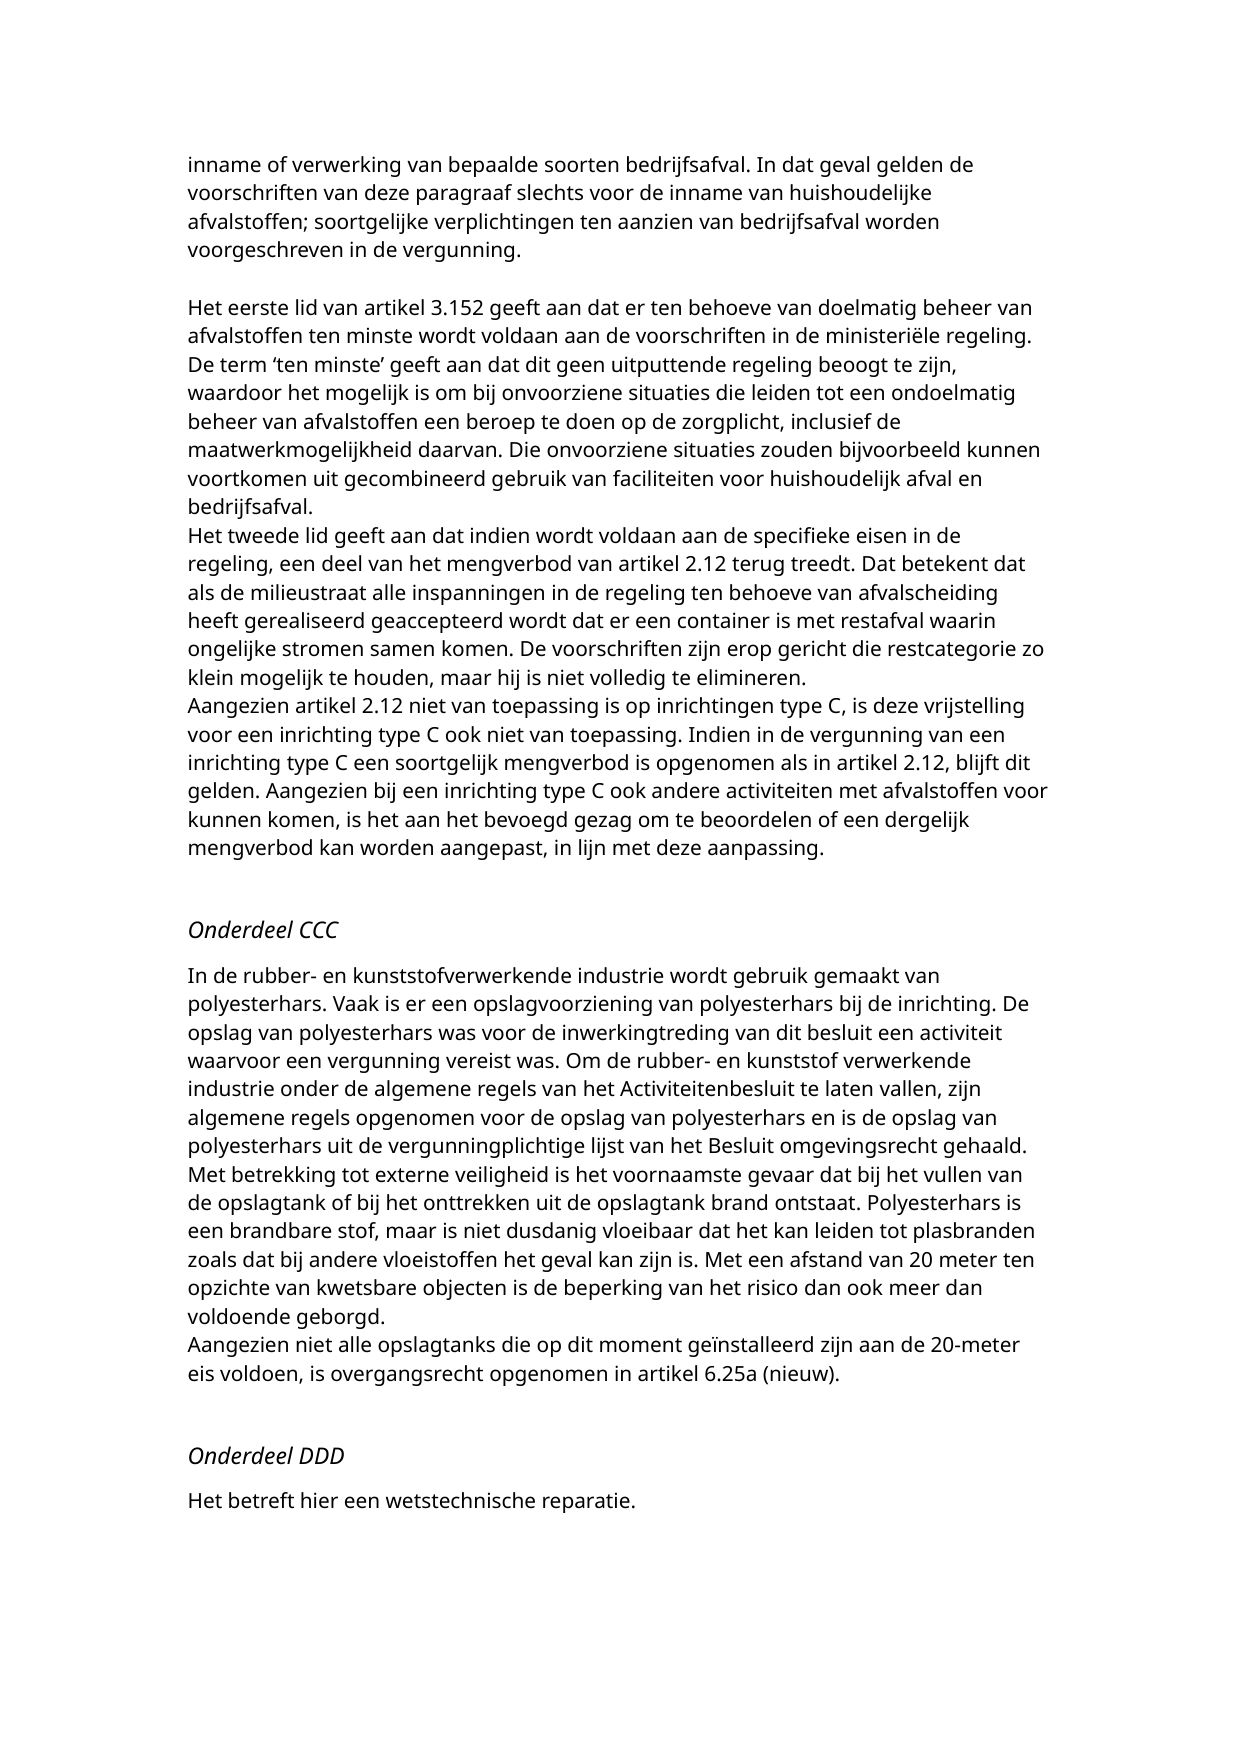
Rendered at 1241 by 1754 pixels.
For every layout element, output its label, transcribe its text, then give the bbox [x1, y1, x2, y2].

text Het tweede lid geeft aan dat indien wordt voldaan aan de specifieke eisen in de regeling, een deel van het mengverbod van artikel 2.12 terug treedt. Dat betekent dat als de milieustraat alle inspanningen in de regeling ten behoeve van afvalscheiding heeft gerealiseerd geaccepteerd wordt dat er een container is met restafval waarin ongelijke stromen samen komen. De voorschriften zijn erop gericht die restcategorie zo klein mogelijk te houden, maar hij is niet volledig te elimineren. [187, 521, 1053, 691]
text Het eerste lid van artikel 3.152 geeft aan dat er ten behoeve van doelmatig beheer van afvalstoffen ten minste wordt voldaan aan de voorschriften in de ministeriële regeling. De term ‘ten minste’ geeft aan dat dit geen uitputtende regeling beoogt te zijn, waardoor het mogelijk is om bij onvoorziene situaties die leiden tot een ondoelmatig beheer van afvalstoffen een beroep te doen op de zorgplicht, inclusief de maatwerkmogelijkheid daarvan. Die onvoorziene situaties zouden bijvoorbeeld kunnen voortkomen uit gecombineerd gebruik van faciliteiten voor huishoudelijk afval en bedrijfsafval. [187, 293, 1053, 521]
text Aangezien artikel 2.12 niet van toepassing is op inrichtingen type C, is deze vrijstelling voor een inrichting type C ook niet van toepassing. Indien in de vergunning van een inrichting type C een soortgelijk mengverbod is opgenomen als in artikel 2.12, blijft dit gelden. Aangezien bij een inrichting type C ook andere activiteiten met afvalstoffen voor kunnen komen, is het aan het bevoegd gezag om te beoordelen of een dergelijk mengverbod kan worden aangepast, in lijn met deze aanpassing. [187, 691, 1053, 862]
text inname of verwerking van bepaalde soorten bedrijfsafval. In dat geval gelden de voorschriften van deze paragraaf slechts voor de inname van huishoudelijke afvalstoffen; soortgelijke verplichtingen ten aanzien van bedrijfsafval worden voorgeschreven in de vergunning. [187, 150, 1053, 264]
subtitle Onderdeel DDD [187, 1440, 1053, 1471]
subtitle Onderdeel CCC [187, 914, 1053, 946]
text In de rubber- en kunststofverwerkende industrie wordt gebruik gemaakt van polyesterhars. Vaak is er een opslagvoorziening van polyesterhars bij de inrichting. De opslag van polyesterhars was voor de inwerkingtreding van dit besluit een activiteit waarvoor een vergunning vereist was. Om de rubber- en kunststof verwerkende industrie onder de algemene regels van het Activiteitenbesluit te laten vallen, zijn algemene regels opgenomen voor de opslag van polyesterhars en is de opslag van polyesterhars uit de vergunningplichtige lijst van het Besluit omgevingsrecht gehaald. [187, 961, 1053, 1160]
text Aangezien niet alle opslagtanks die op dit moment geïnstalleerd zijn aan de 20-meter eis voldoen, is overgangsrecht opgenomen in artikel 6.25a (nieuw). [187, 1330, 1053, 1387]
text Het betreft hier een wetstechnische reparatie. [187, 1486, 1053, 1514]
text Met betrekking tot externe veiligheid is het voornaamste gevaar dat bij het vullen van de opslagtank of bij het onttrekken uit de opslagtank brand ontstaat. Polyesterhars is een brandbare stof, maar is niet dusdanig vloeibaar dat het kan leiden tot plasbranden zoals dat bij andere vloeistoffen het geval kan zijn is. Met een afstand van 20 meter ten opzichte van kwetsbare objecten is de beperking van het risico dan ook meer dan voldoende geborgd. [187, 1160, 1053, 1330]
